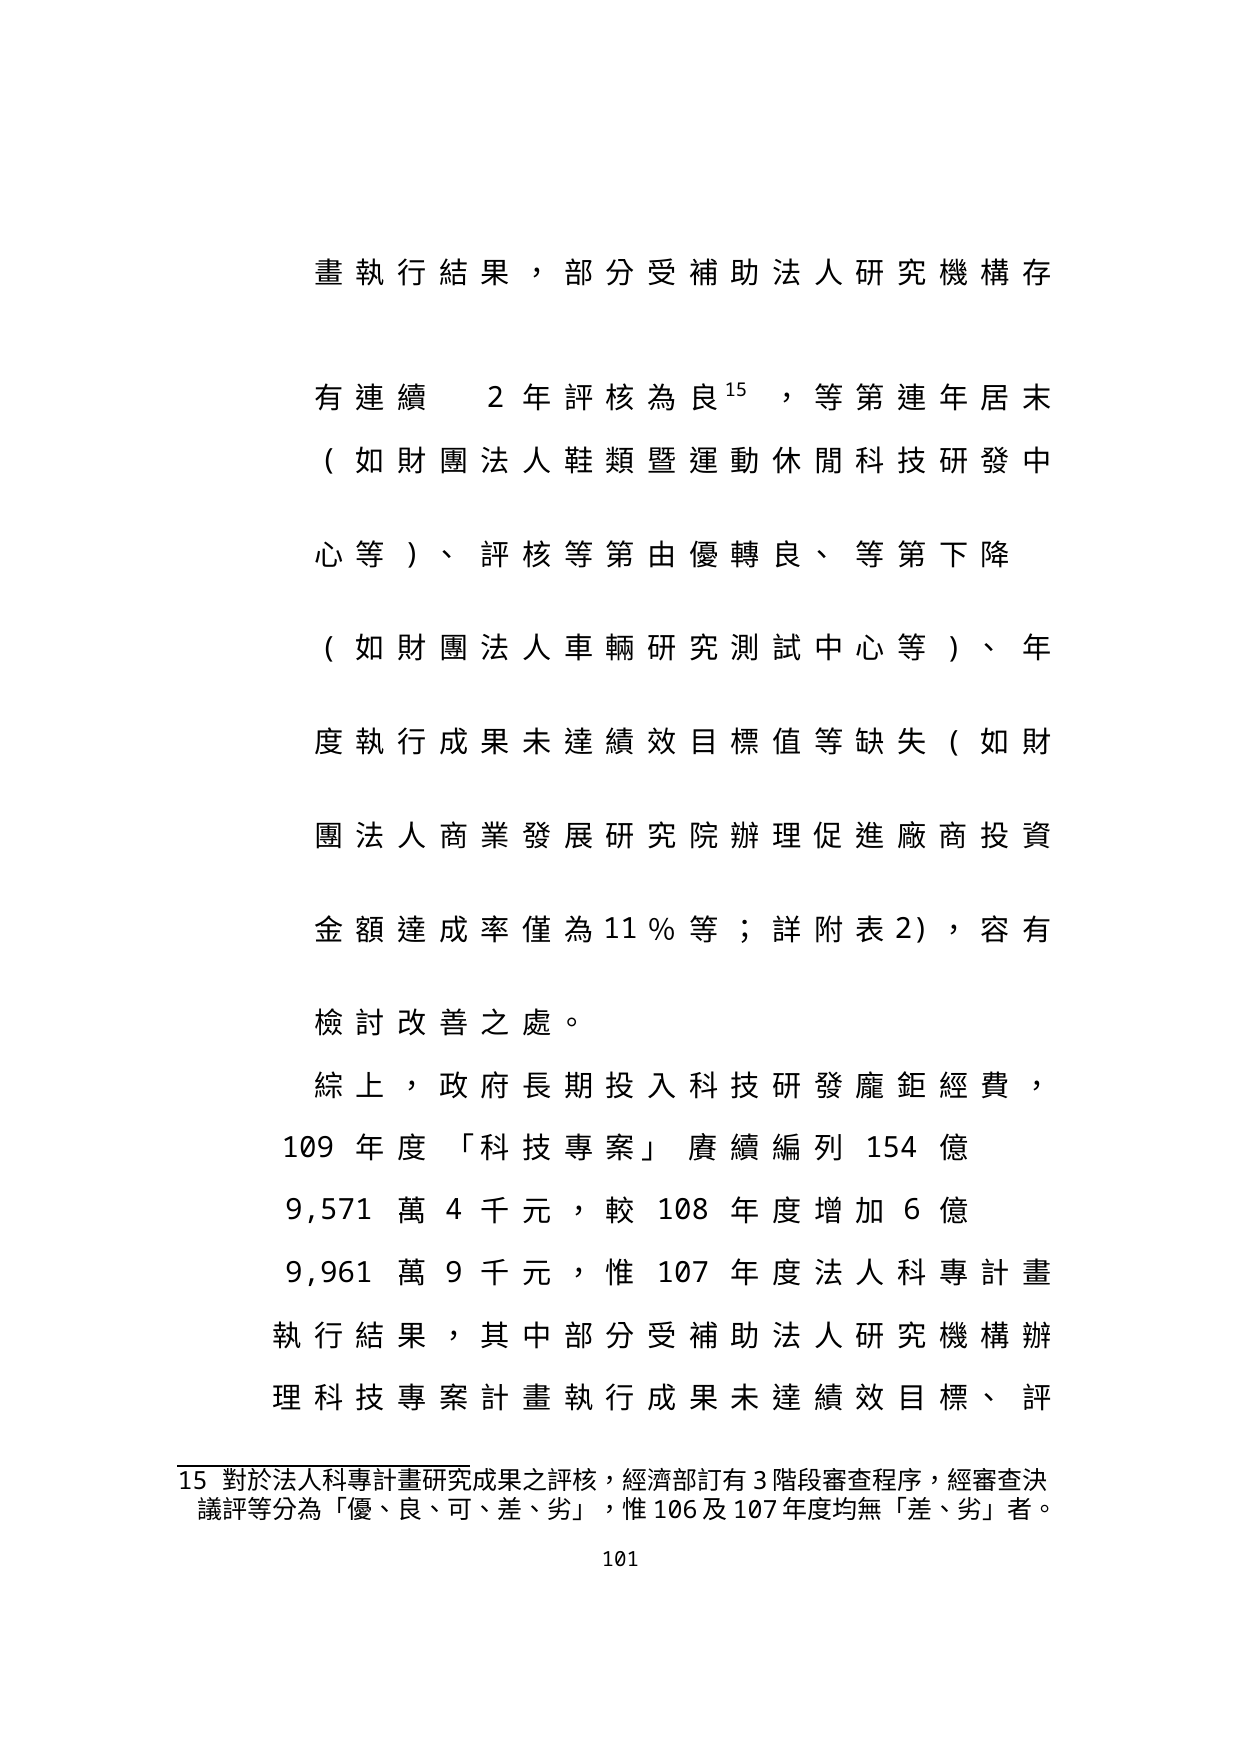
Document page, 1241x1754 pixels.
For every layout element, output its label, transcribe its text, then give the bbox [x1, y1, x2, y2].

text 綜上，政府長期投入科技研發龐鉅經費，109年度「科技專案」賡續編列154億9,571萬4千元，較108年度增加6億9,961萬9千元，惟107年度法人科專計畫執行結果，其中部分受補助法人研究機構辦理科技專案計畫執行成果未達績效目標、評 [242, 1042, 1058, 1417]
text 對於法人科專計畫研究成果之評核，經濟部訂有3階段審查程序，經審查決議評等分為「優、良、可、差、劣」，惟106及107年度均無「差、劣」者。 [177, 1466, 1063, 1525]
text 畫執行結果，部分受補助法人研究機構存有連續 2年評核為良，等第連年居末(如財團法人鞋類暨運動休閒科技研發中心等)、評核等第由優轉良、等第下降(如財團法人車輛研究測試中心等)、年度執行成果未達績效目標值等缺失(如財團法人商業發展研究院辦理促進廠商投資金額達成率僅為11％等；詳附表2)，容有檢討改善之處。 [271, 229, 1058, 1042]
